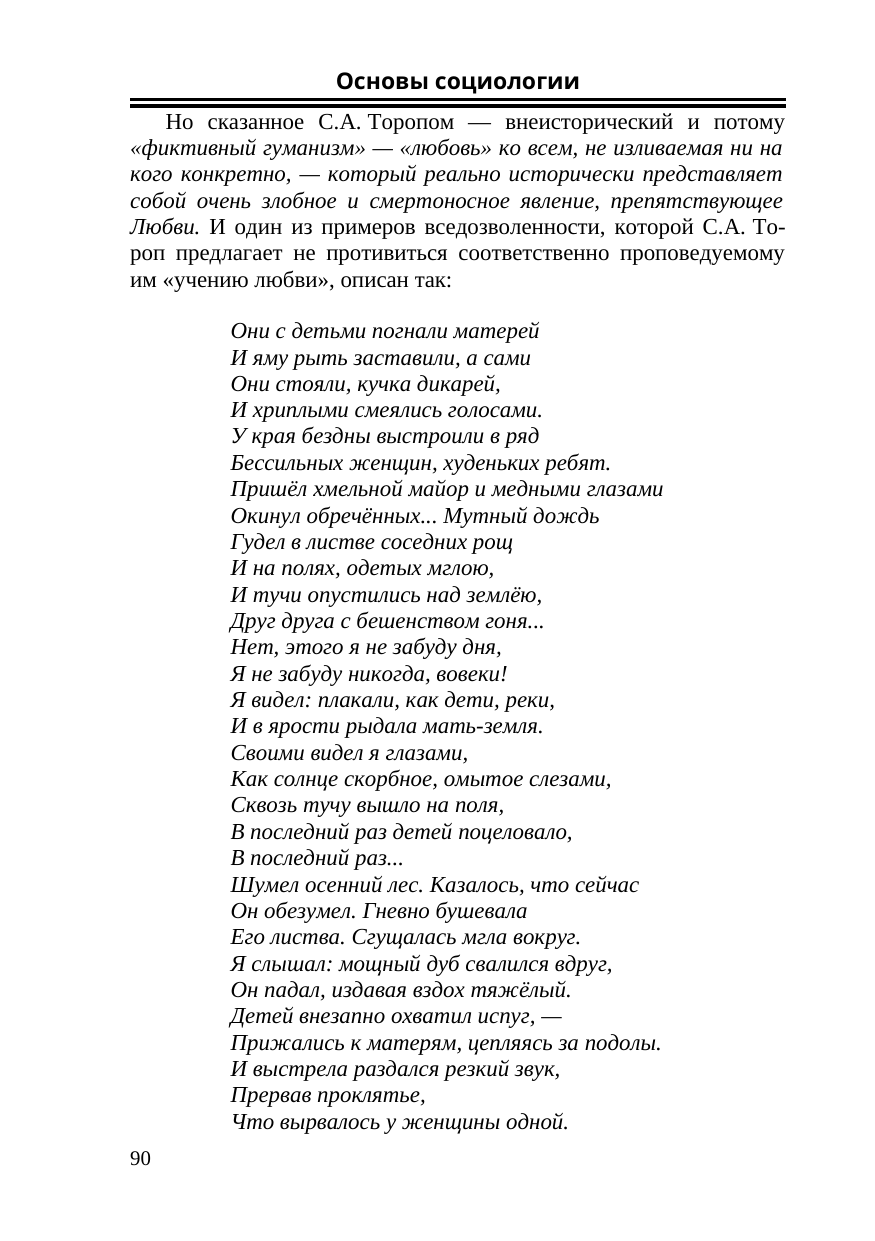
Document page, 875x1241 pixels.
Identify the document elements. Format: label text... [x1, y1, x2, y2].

text Они с детьми погнали матерей И яму рыть заставили, а сами Они стояли, кучка дикарей, И хриплыми смеялись голосами. У края бездны выстроили в ряд Бессильных женщин, худеньких ребят. Пришёл хмельной майор и медными глазами Окинул обречённых... Мутный дождь Гудел в листве соседних рощ И на полях, одетых мглою, И тучи опустились над землёю, Друг друга с бешенством гоня... Нет, этого я не забуду дня, Я не забуду никогда, вовеки! Я видел: плакали, как дети, реки, И в ярости рыдала мать-земля. Своими видел я глазами, Как солнце скорбное, омытое слезами, Сквозь тучу вышло на поля, В последний раз детей поцеловало, В последний раз... Шумел осенний лес. Казалось, что сейчас Он обезумел. Гневно бушевала Его листва. Сгущалась мгла вокруг. Я слышал: мощный дуб свалился вдруг, Он падал, издавая вздох тяжёлый. Детей внезапно охватил испуг, — Прижались к матерям, цепляясь за подолы. И выстрела раздался резкий звук, Прервав проклятье, Что вырвалось у женщины одной. [230, 317, 786, 1134]
text Но сказанное С.А. Торопом — внеисторический и потому «фиктивный гуманизм» — «любовь» ко всем, не изливаемая ни на кого конкретно, — который реально исторически представляет собой очень злобное и смертоносное явление, препятствующее Любви. И один из примеров вседозволенности, которой С.А. То­роп предлагает не противиться соответственно проповедуемому им «учению любви», описан так: [130, 108, 786, 292]
